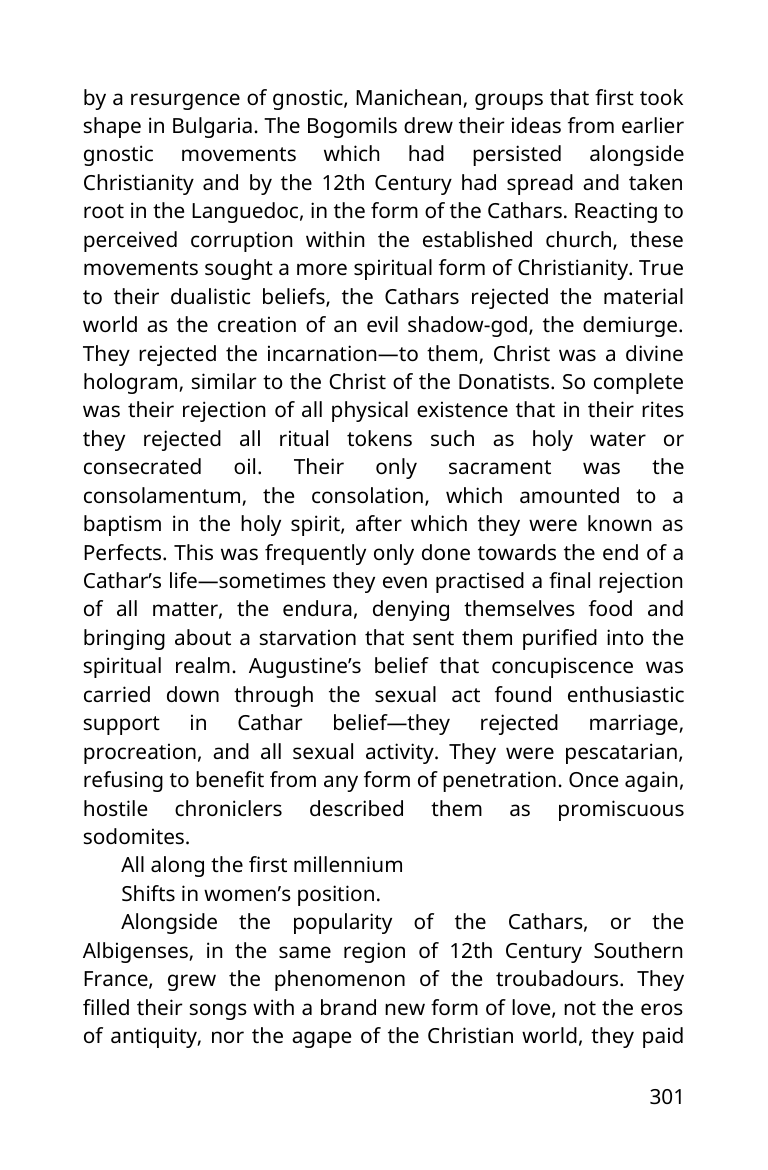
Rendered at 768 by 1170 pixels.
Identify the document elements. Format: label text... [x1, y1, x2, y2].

text Alongside the popularity of the Cathars, or the Albigenses, in the same region of 12th Century Southern France, grew the phenomenon of the troubadours. They filled their songs with a brand new form of love, not the eros of antiquity, nor the agape of the Christian world, they paid [83, 907, 685, 1049]
text Shifts in women’s position. [83, 879, 685, 907]
text by a resurgence of gnostic, Manichean, groups that first took shape in Bulgaria. The Bogomils drew their ideas from earlier gnostic movements which had persisted alongside Christianity and by the 12th Century had spread and taken root in the Languedoc, in the form of the Cathars. Reacting to perceived corruption within the established church, these movements sought a more spiritual form of Christianity. True to their dualistic beliefs, the Cathars rejected the material world as the creation of an evil shadow-god, the demiurge. They rejected the incarnation—to them, Christ was a divine hologram, similar to the Christ of the Donatists. So complete was their rejection of all physical existence that in their rites they rejected all ritual tokens such as holy water or consecrated oil. Their only sacrament was the consolamentum, the consolation, which amounted to a baptism in the holy spirit, after which they were known as Perfects. This was frequently only done towards the end of a Cathar’s life—sometimes they even practised a final rejection of all matter, the endura, denying themselves food and bringing about a starvation that sent them purified into the spiritual realm. Augustine’s belief that concupiscence was carried down through the sexual act found enthusiastic support in Cathar belief—they rejected marriage, procreation, and all sexual activity. They were pescatarian, refusing to benefit from any form of penetration. Once again, hostile chroniclers described them as promiscuous sodomites. [83, 83, 685, 851]
text All along the first millennium [83, 851, 685, 879]
